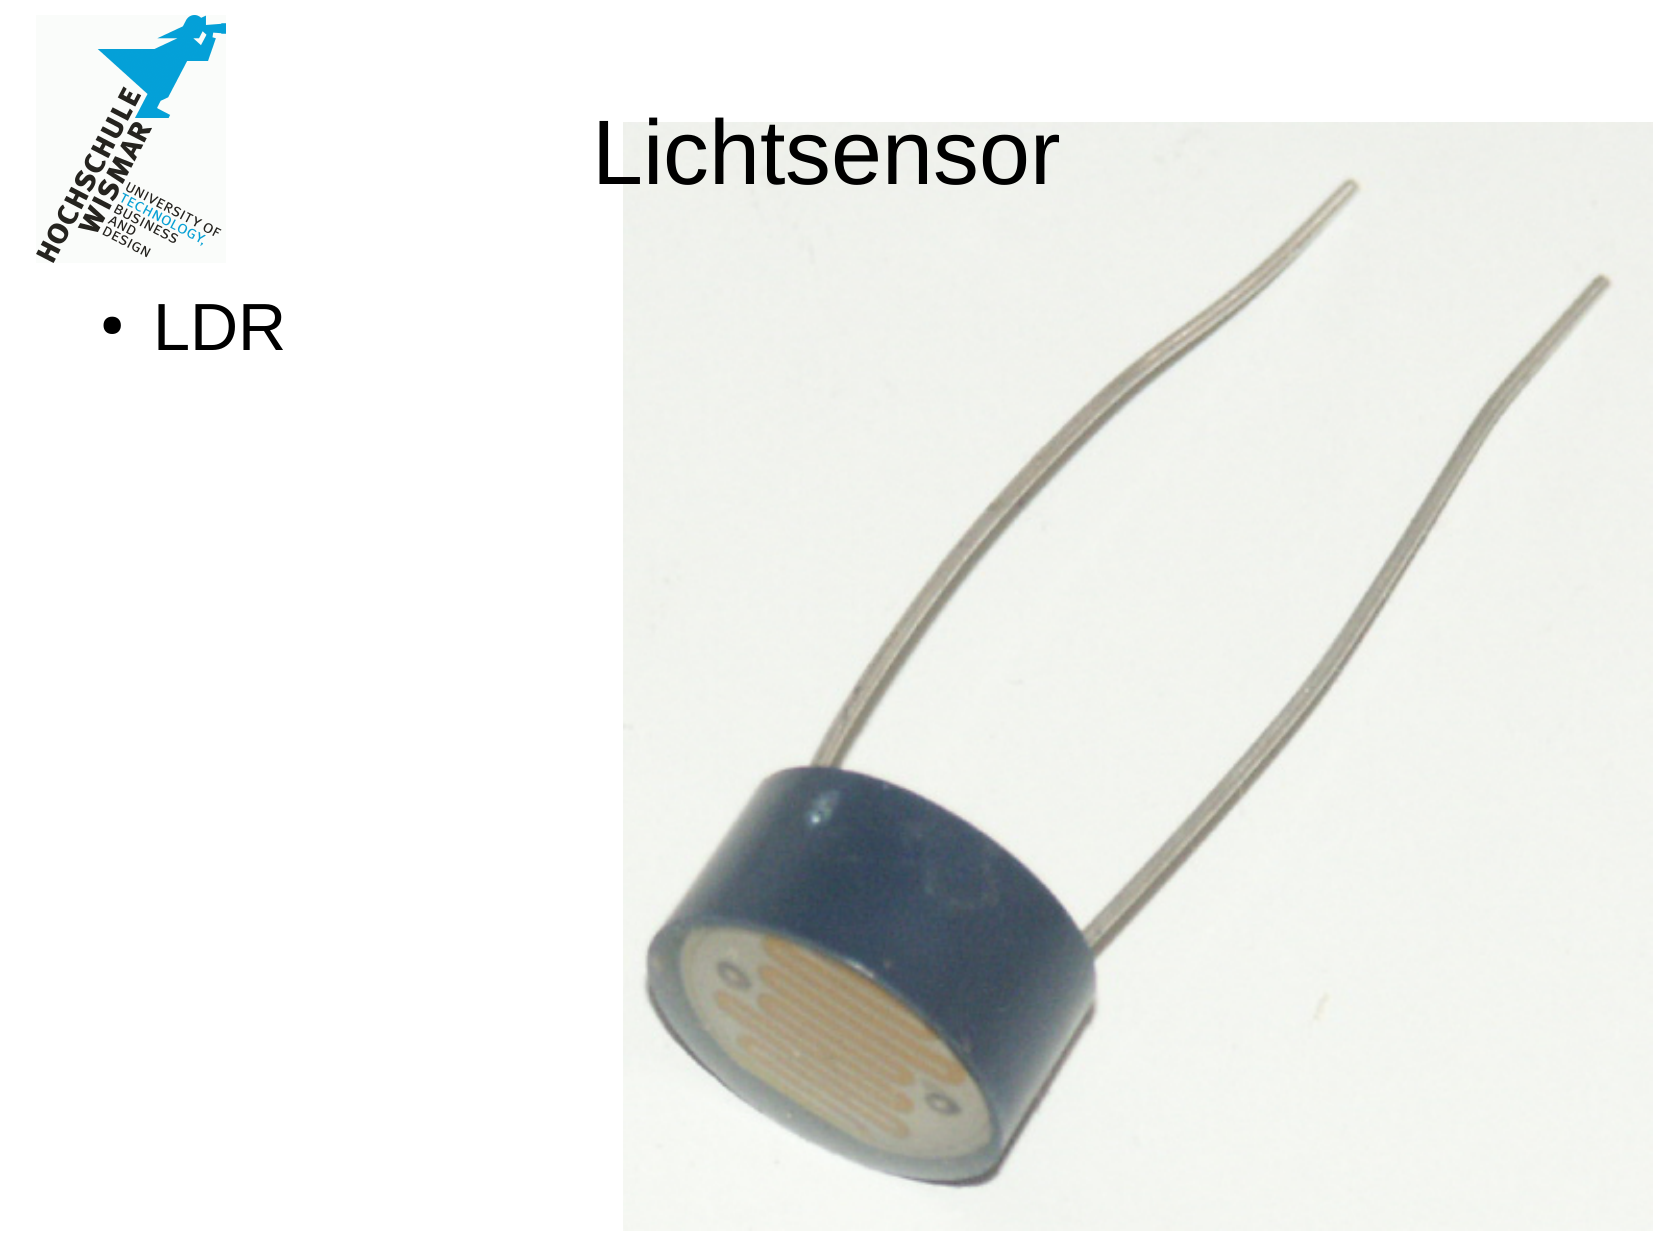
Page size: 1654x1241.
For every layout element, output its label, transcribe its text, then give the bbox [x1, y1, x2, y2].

picture [196, 33, 205, 43]
picture [199, 15, 226, 24]
list LDR [82, 290, 1571, 1109]
title Lichtsensor [226, 56, 1571, 250]
picture [36, 15, 226, 263]
picture [623, 122, 1653, 1231]
